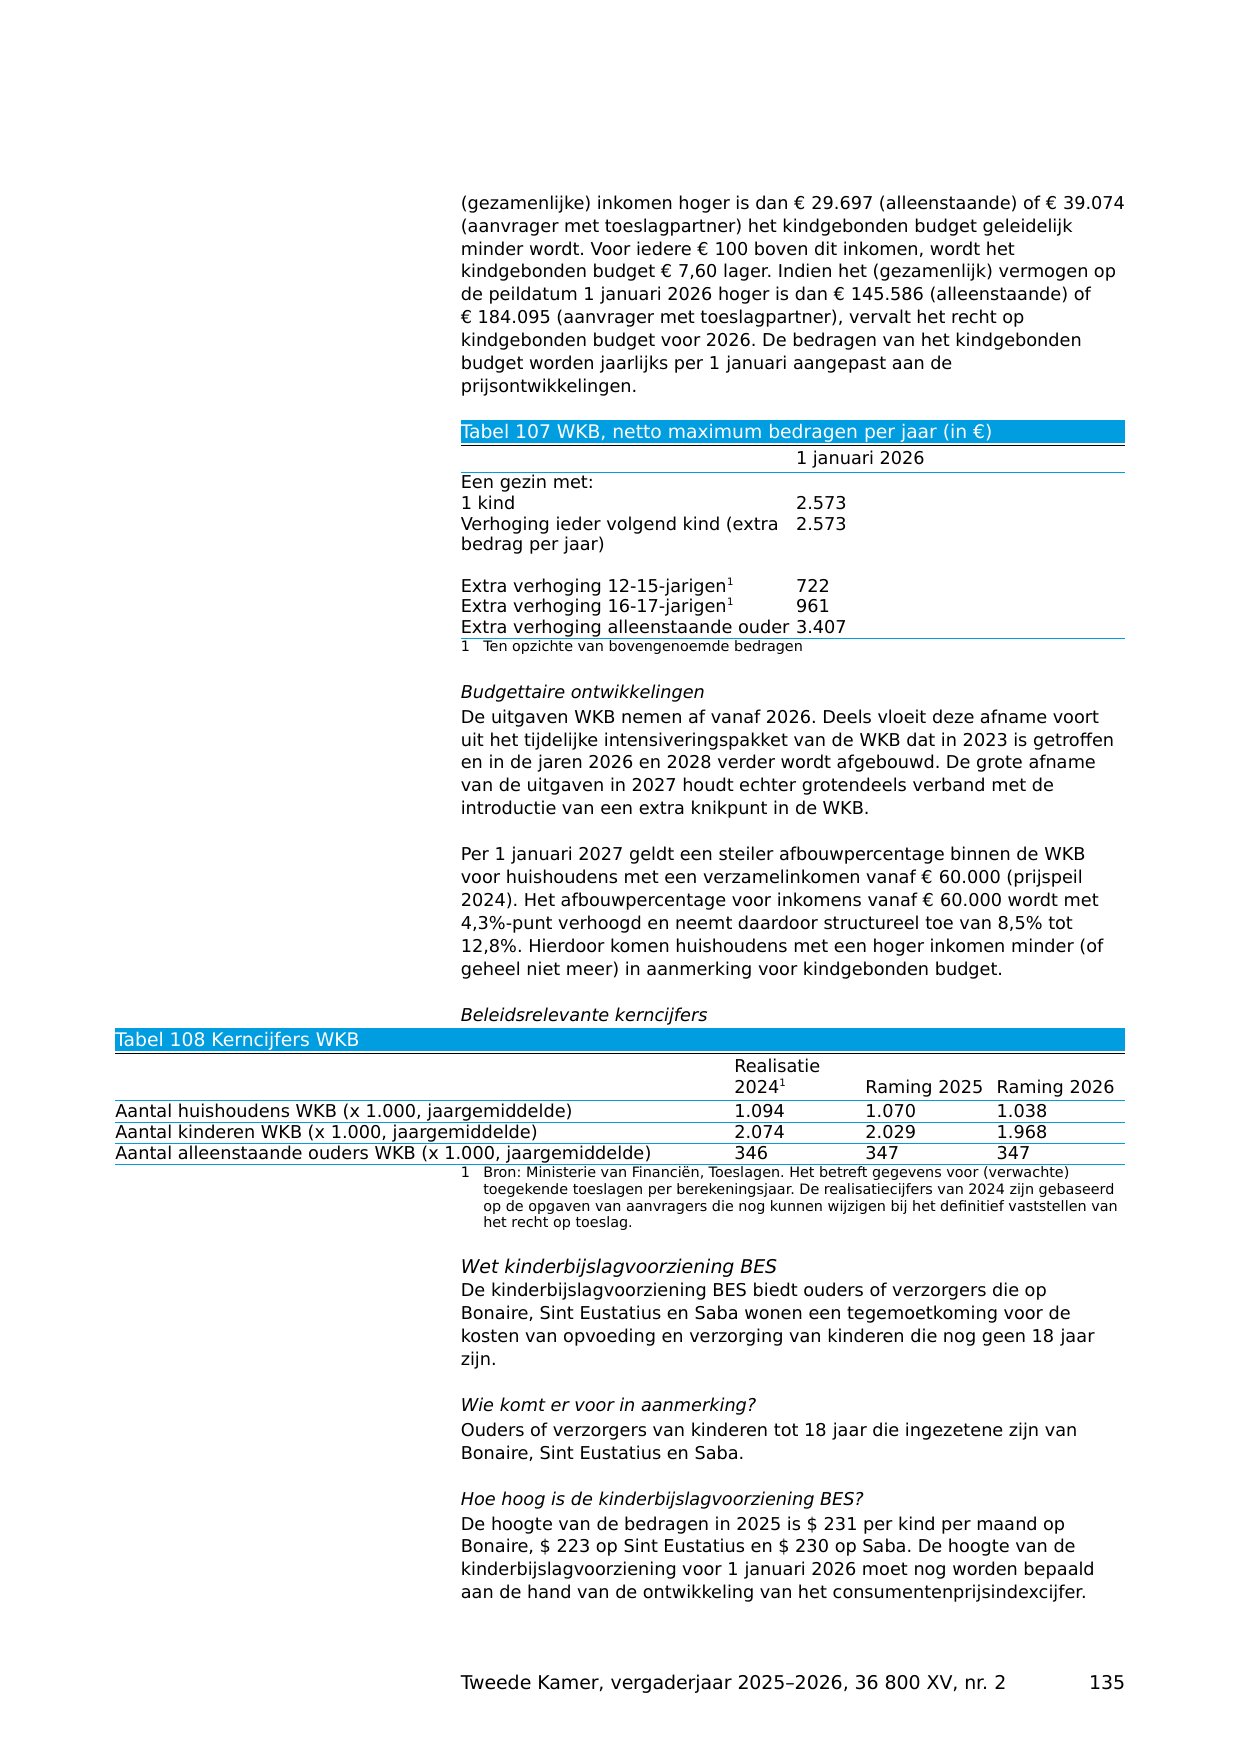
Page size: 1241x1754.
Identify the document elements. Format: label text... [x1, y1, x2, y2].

table_cell 347 [862, 1144, 993, 1164]
list Bron: Ministerie van Financiën, Toeslagen. Het betreft gegevens voor (verwachte) toegekende toeslagen per berekeningsjaar. De realisatiecijfers van 2024 zijn gebaseerd op de opgaven van aanvragers die nog kunnen wijzigen bij het definitief vaststellen van het recht op toeslag. [461, 1165, 1125, 1231]
table_cell Extra verhoging 12-15-jarigen1 [461, 576, 793, 596]
table_cell 1.968 [994, 1123, 1125, 1142]
table_cell 2.573 [793, 493, 1125, 514]
text De kinderbijslagvoorziening BES biedt ouders of verzorgers die op Bonaire, Sint Eustatius en Saba wonen een tegemoetkoming voor de kosten van opvoeding en verzorging van kinderen die nog geen 18 jaar zijn. [461, 1278, 1125, 1370]
table_cell Raming 2026 [994, 1054, 1125, 1100]
text Per 1 januari 2027 geldt een steiler afbouwpercentage binnen de WKB voor huishoudens met een verzamelinkomen vanaf € 60.000 (prijspeil 2024). Het afbouwpercentage voor inkomens vanaf € 60.000 wordt met 4,3%-punt verhoogd en neemt daardoor structureel toe van 8,5% tot 12,8%. Hierdoor komen huishoudens met een hoger inkomen minder (of geheel niet meer) in aanmerking voor kindgebonden budget. [461, 842, 1125, 980]
title Wet kinderbijslagvoorziening BES [461, 1256, 1125, 1278]
table_cell Extra verhoging alleenstaande ouder [461, 617, 793, 637]
table_cell 2.074 [731, 1123, 862, 1142]
text (gezamenlijke) inkomen hoger is dan € 29.697 (alleenstaande) of € 39.074 (aanvrager met toeslagpartner) het kindgebonden budget geleidelijk minder wordt. Voor iedere € 100 boven dit inkomen, wordt het kindgebonden budget € 7,60 lager. Indien het (gezamenlijk) vermogen op de peildatum 1 januari 2026 hoger is dan € 145.586 (alleenstaande) of € 184.095 (aanvrager met toeslagpartner), vervalt het recht op kindgebonden budget voor 2026. De bedragen van het kindgebonden budget worden jaarlijks per 1 januari aangepast aan de prijsontwikkelingen. [461, 191, 1125, 397]
text Beleidsrelevante kerncijfers [461, 1003, 1125, 1026]
text Budgettaire ontwikkelingen [461, 680, 1125, 703]
table_cell Aantal kinderen WKB (x 1.000, jaargemiddelde) [115, 1123, 731, 1142]
table_cell 1 kind [461, 493, 793, 514]
table_cell Extra verhoging 16-17-jarigen1 [461, 596, 793, 617]
text Ouders of verzorgers van kinderen tot 18 jaar die ingezetene zijn van Bonaire, Sint Eustatius en Saba. [461, 1418, 1125, 1464]
table_cell [793, 473, 1125, 493]
table_cell [115, 1054, 731, 1100]
table_cell 3.407 [793, 617, 1125, 637]
table_cell 722 [793, 576, 1125, 596]
table_cell [461, 446, 793, 472]
text De uitgaven WKB nemen af vanaf 2026. Deels vloeit deze afname voort uit het tijdelijke intensiveringspakket van de WKB dat in 2023 is getroffen en in de jaren 2026 en 2028 verder wordt afgebouwd. De grote afname van de uitgaven in 2027 houdt echter grotendeels verband met de introductie van een extra knikpunt in de WKB. [461, 705, 1125, 819]
text De hoogte van de bedragen in 2025 is $ 231 per kind per maand op Bonaire, $ 223 op Sint Eustatius en $ 230 op Saba. De hoogte van de kinderbijslagvoorziening voor 1 januari 2026 moet nog worden bepaald aan de hand van de ontwikkeling van het consumentenprijsindexcijfer. [461, 1512, 1125, 1603]
table_cell 2.029 [862, 1123, 993, 1142]
table_cell 1.094 [731, 1101, 862, 1121]
table_cell Verhoging ieder volgend kind (extra bedrag per jaar) [461, 514, 793, 555]
table_cell Raming 2025 [862, 1054, 993, 1100]
table_cell [793, 555, 1125, 576]
table_cell 961 [793, 596, 1125, 617]
table_cell 1 januari 2026 [793, 446, 1125, 472]
list Ten opzichte van bovengenoemde bedragen [461, 639, 1125, 655]
text Hoe hoog is de kinderbijslagvoorziening BES? [461, 1487, 1125, 1509]
table_cell 347 [994, 1144, 1125, 1164]
table_cell 346 [731, 1144, 862, 1164]
table_cell 2.573 [793, 514, 1125, 555]
table_cell Een gezin met: [461, 473, 793, 493]
table_cell Aantal huishoudens WKB (x 1.000, jaargemiddelde) [115, 1101, 731, 1121]
table_cell Realisatie 20241 [731, 1054, 862, 1100]
table_cell [461, 555, 793, 576]
text Wie komt er voor in aanmerking? [461, 1393, 1125, 1416]
table_cell 1.038 [994, 1101, 1125, 1121]
table_cell Aantal alleenstaande ouders WKB (x 1.000, jaargemiddelde) [115, 1144, 731, 1164]
table_cell 1.070 [862, 1101, 993, 1121]
